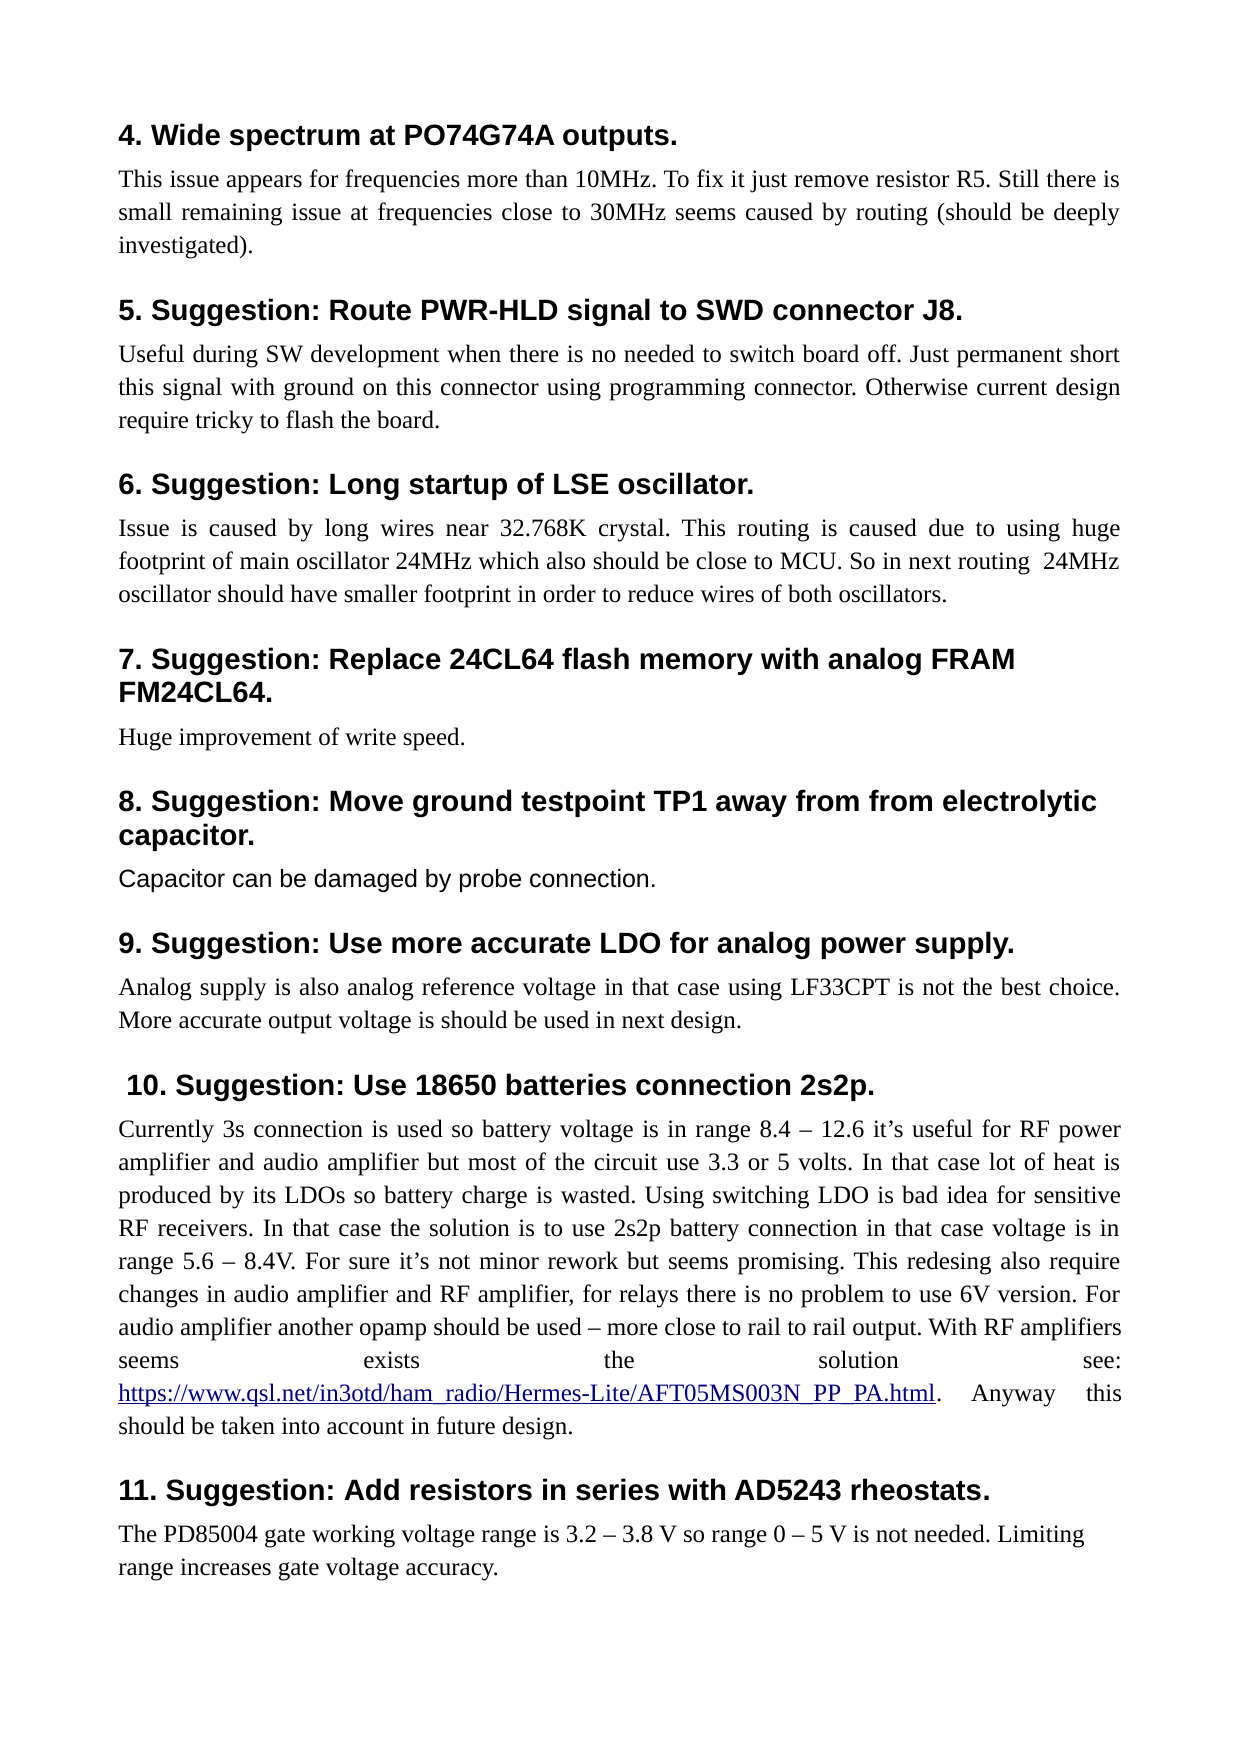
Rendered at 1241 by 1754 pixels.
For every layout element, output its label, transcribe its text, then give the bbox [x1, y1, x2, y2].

text Capacitor can be damaged by probe connection. [118, 864, 1122, 892]
subtitle 9. Suggestion: Use more accurate LDO for analog power supply. [118, 926, 1122, 960]
text Useful during SW development when there is no needed to switch board off. Just permanent short this signal with ground on this connector using programming connector. Otherwise current design require tricky to flash the board. [118, 339, 1122, 434]
text Issue is caused by long wires near 32.768K crystal. This routing is caused due to using huge footprint of main oscillator 24MHz which also should be close to MCU. So in next routing 24MHz oscillator should have smaller footprint in order to reduce wires of both oscillators. [118, 513, 1122, 608]
subtitle 11. Suggestion: Add resistors in series with AD5243 rheostats. [118, 1473, 1122, 1507]
subtitle 4. Wide spectrum at PO74G74A outputs. [118, 118, 1122, 152]
text Analog supply is also analog reference voltage in that case using LF33CPT is not the best choice. More accurate output voltage is should be used in next design. [118, 972, 1122, 1034]
text This issue appears for frequencies more than 10MHz. To fix it just remove resistor R5. Still there is small remaining issue at frequencies close to 30MHz seems caused by routing (should be deeply investigated). [118, 164, 1122, 259]
subtitle 6. Suggestion: Long startup of LSE oscillator. [118, 467, 1122, 501]
subtitle 5. Suggestion: Route PWR-HLD signal to SWD connector J8. [118, 293, 1122, 326]
subtitle 10. Suggestion: Use 18650 batteries connection 2s2p. [118, 1067, 1122, 1101]
text Currently 3s connection is used so battery voltage is in range 8.4 – 12.6 it’s useful for RF power amplifier and audio amplifier but most of the circuit use 3.3 or 5 volts. In that case lot of heat is produced by its LDOs so battery charge is wasted. Using switching LDO is bad idea for sensitive RF receivers. In that case the solution is to use 2s2p battery connection in that case voltage is in range 5.6 – 8.4V. For sure it’s not minor rework but seems promising. This redesing also require changes in audio amplifier and RF amplifier, for relays there is no problem to use 6V version. For audio amplifier another opamp should be used – more close to rail to rail output. With RF amplifiers seems exists the solution see: https://www.qsl.net/in3otd/ham_radio/Hermes-Lite/AFT05MS003N_PP_PA.html. Anyway this should be taken into account in future design. [118, 1114, 1122, 1439]
subtitle 7. Suggestion: Replace 24CL64 flash memory with analog FRAM FM24CL64. [118, 642, 1122, 709]
text Huge improvement of write speed. [118, 722, 1122, 750]
subtitle 8. Suggestion: Move ground testpoint TP1 away from from electrolytic capacitor. [118, 784, 1122, 851]
text The PD85004 gate working voltage range is 3.2 – 3.8 V so range 0 – 5 V is not needed. Limiting range increases gate voltage accuracy. [118, 1519, 1122, 1581]
